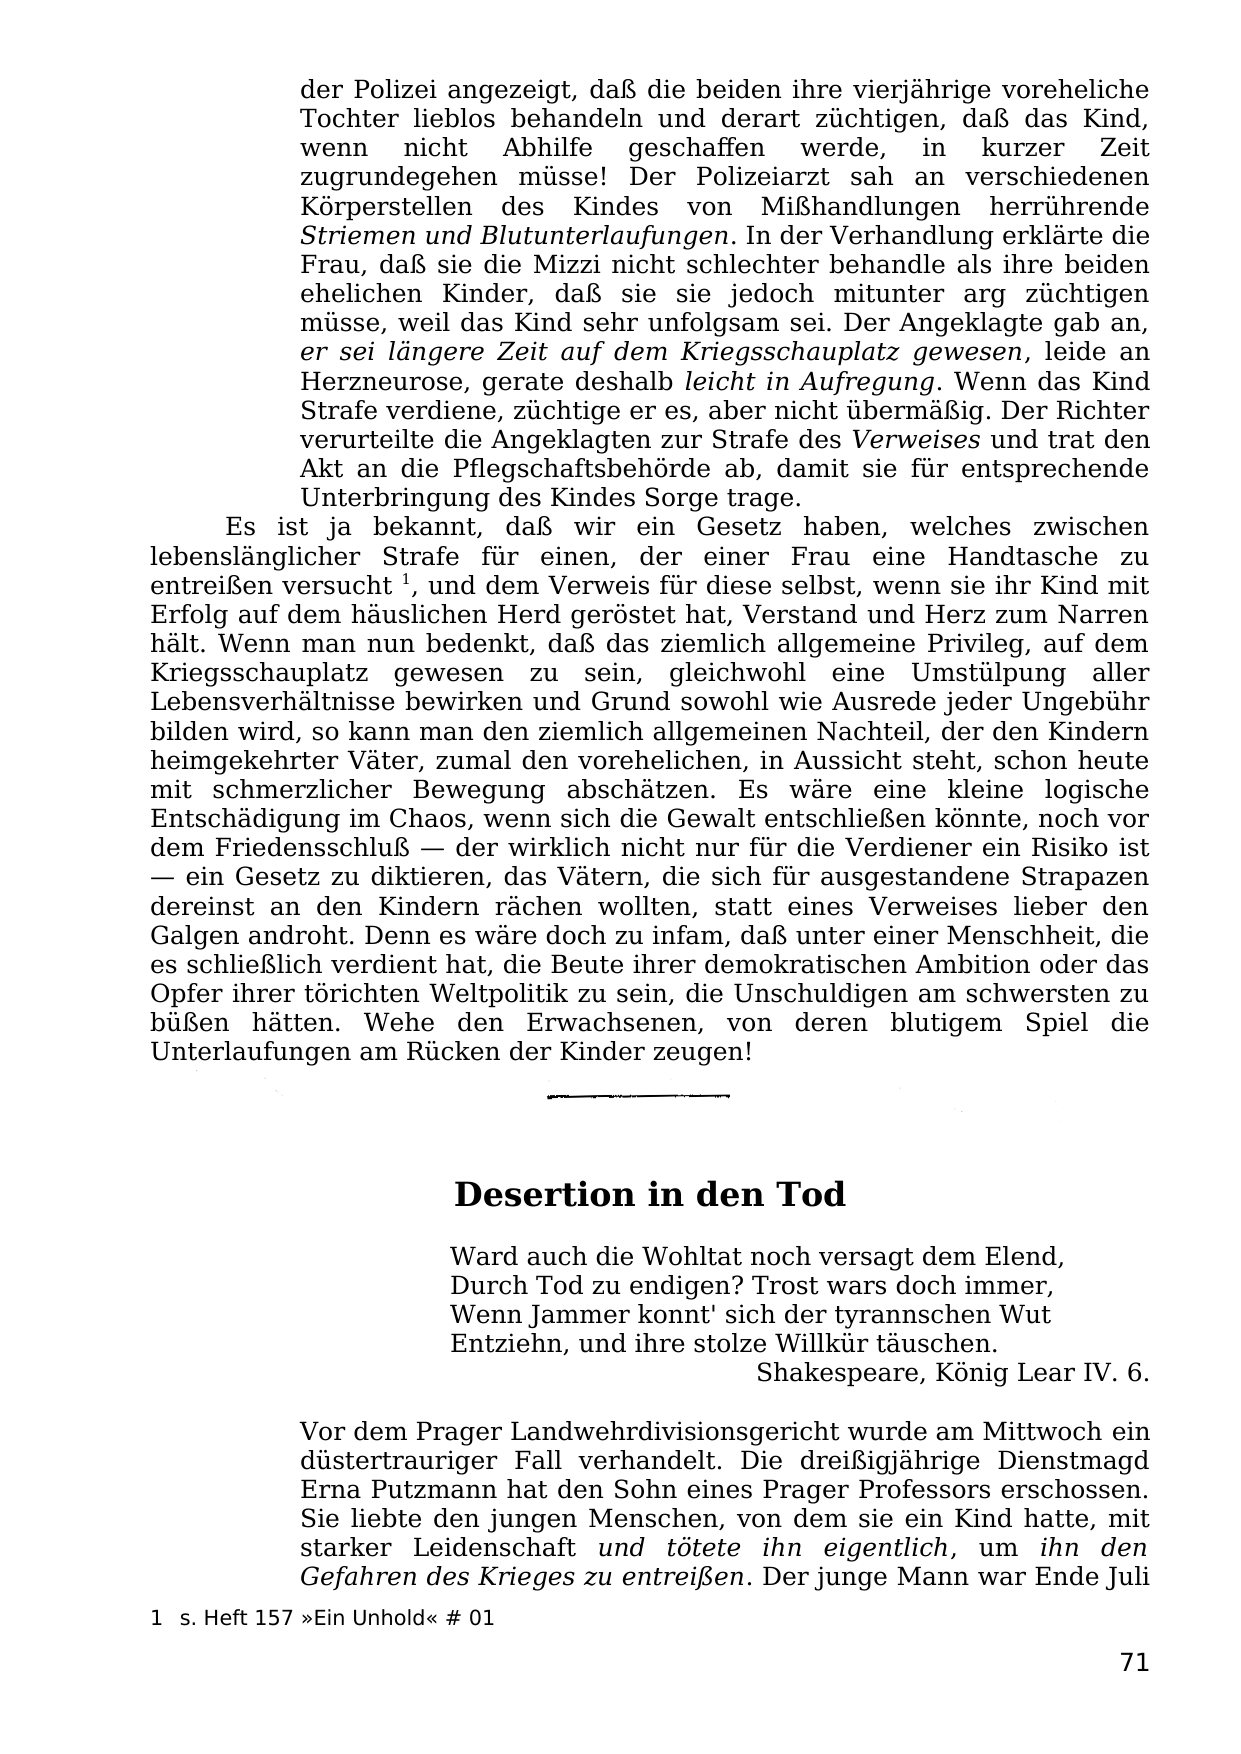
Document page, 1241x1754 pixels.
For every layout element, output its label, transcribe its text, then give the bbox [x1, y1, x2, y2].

text Entziehn, und ihre stolze Willkür täuschen. [450, 1329, 1151, 1358]
text Es ist ja bekannt, daß wir ein Gesetz haben, welches zwischen lebenslänglicher Strafe für einen, der einer Frau eine Handtasche zu entreißen versucht , und dem Verweis für diese selbst, wenn sie ihr Kind mit Erfolg auf dem häuslichen Herd geröstet hat, Verstand und Herz zum Narren hält. Wenn man nun bedenkt, daß das ziemlich allgemeine Privileg, auf dem Kriegsschauplatz gewesen zu sein, gleichwohl eine Umstülpung aller Lebensverhältnisse bewirken und Grund sowohl wie Ausrede jeder Ungebühr bilden wird, so kann man den ziemlich allgemeinen Nachteil, der den Kindern heimgekehrter Väter, zumal den vorehelichen, in Aussicht steht, schon heute mit schmerzlicher Bewegung abschätzen. Es wäre eine kleine logische Entschädigung im Chaos, wenn sich die Gewalt entschließen könnte, noch vor dem Friedensschluß — der wirklich nicht nur für die Verdiener ein Risiko ist — ein Gesetz zu diktieren, das Vätern, die sich für ausgestandene Strapazen dereinst an den Kindern rächen wollten, statt eines Verweises lieber den Galgen androht. Denn es wäre doch zu infam, daß unter einer Menschheit, die es schließlich verdient hat, die Beute ihrer demokratischen Ambition oder das Opfer ihrer törichten Weltpolitik zu sein, die Unschuldigen am schwersten zu büßen hätten. Wehe den Erwachsenen, von deren blutigem Spiel die Unterlaufungen am Rücken der Kinder zeugen! [150, 512, 1151, 1067]
text Shakespeare, König Lear IV. 6. [150, 1358, 1151, 1387]
picture [192, 1066, 1109, 1123]
text Durch Tod zu endigen? Trost wars doch immer, [450, 1271, 1151, 1300]
text Wenn Jammer konnt' sich der tyrannschen Wut [450, 1300, 1151, 1329]
text Vor dem Prager Landwehrdivisionsgericht wurde am Mittwoch ein düstertrauriger Fall verhandelt. Die dreißigjährige Dienstmagd Erna Putzmann hat den Sohn eines Prager Professors erschossen. Sie liebte den jungen Menschen, von dem sie ein Kind hatte, mit starker Leidenschaft und tötete ihn eigentlich, um ihn den Gefahren des Krieges zu entreißen. Der junge Mann war Ende Juli [300, 1417, 1151, 1592]
text Desertion in den Tod [150, 1154, 1151, 1214]
text s. Heft 157 »Ein Unhold« # 01 [150, 1606, 1151, 1631]
text Ward auch die Wohltat noch versagt dem Elend, [450, 1214, 1151, 1271]
text der Polizei angezeigt, daß die beiden ihre vierjährige voreheliche Tochter lieblos behandeln und derart züchtigen, daß das Kind, wenn nicht Abhilfe geschaffen werde, in kurzer Zeit zugrundegehen müsse! Der Polizeiarzt sah an verschiedenen Körperstellen des Kindes von Mißhandlungen herrührende Striemen und Blutunterlaufungen. In der Verhandlung erklärte die Frau, daß sie die Mizzi nicht schlechter behandle als ihre beiden ehelichen Kinder, daß sie sie jedoch mitunter arg züchtigen müsse, weil das Kind sehr unfolgsam sei. Der Angeklagte gab an, er sei längere Zeit auf dem Kriegsschauplatz gewesen, leide an Herzneurose, gerate deshalb leicht in Aufregung. Wenn das Kind Strafe verdiene, züchtige er es, aber nicht übermäßig. Der Richter verurteilte die Angeklagten zur Strafe des Verweises und trat den Akt an die Pflegschaftsbehörde ab, damit sie für entsprechende Unterbringung des Kindes Sorge trage. [300, 75, 1151, 512]
